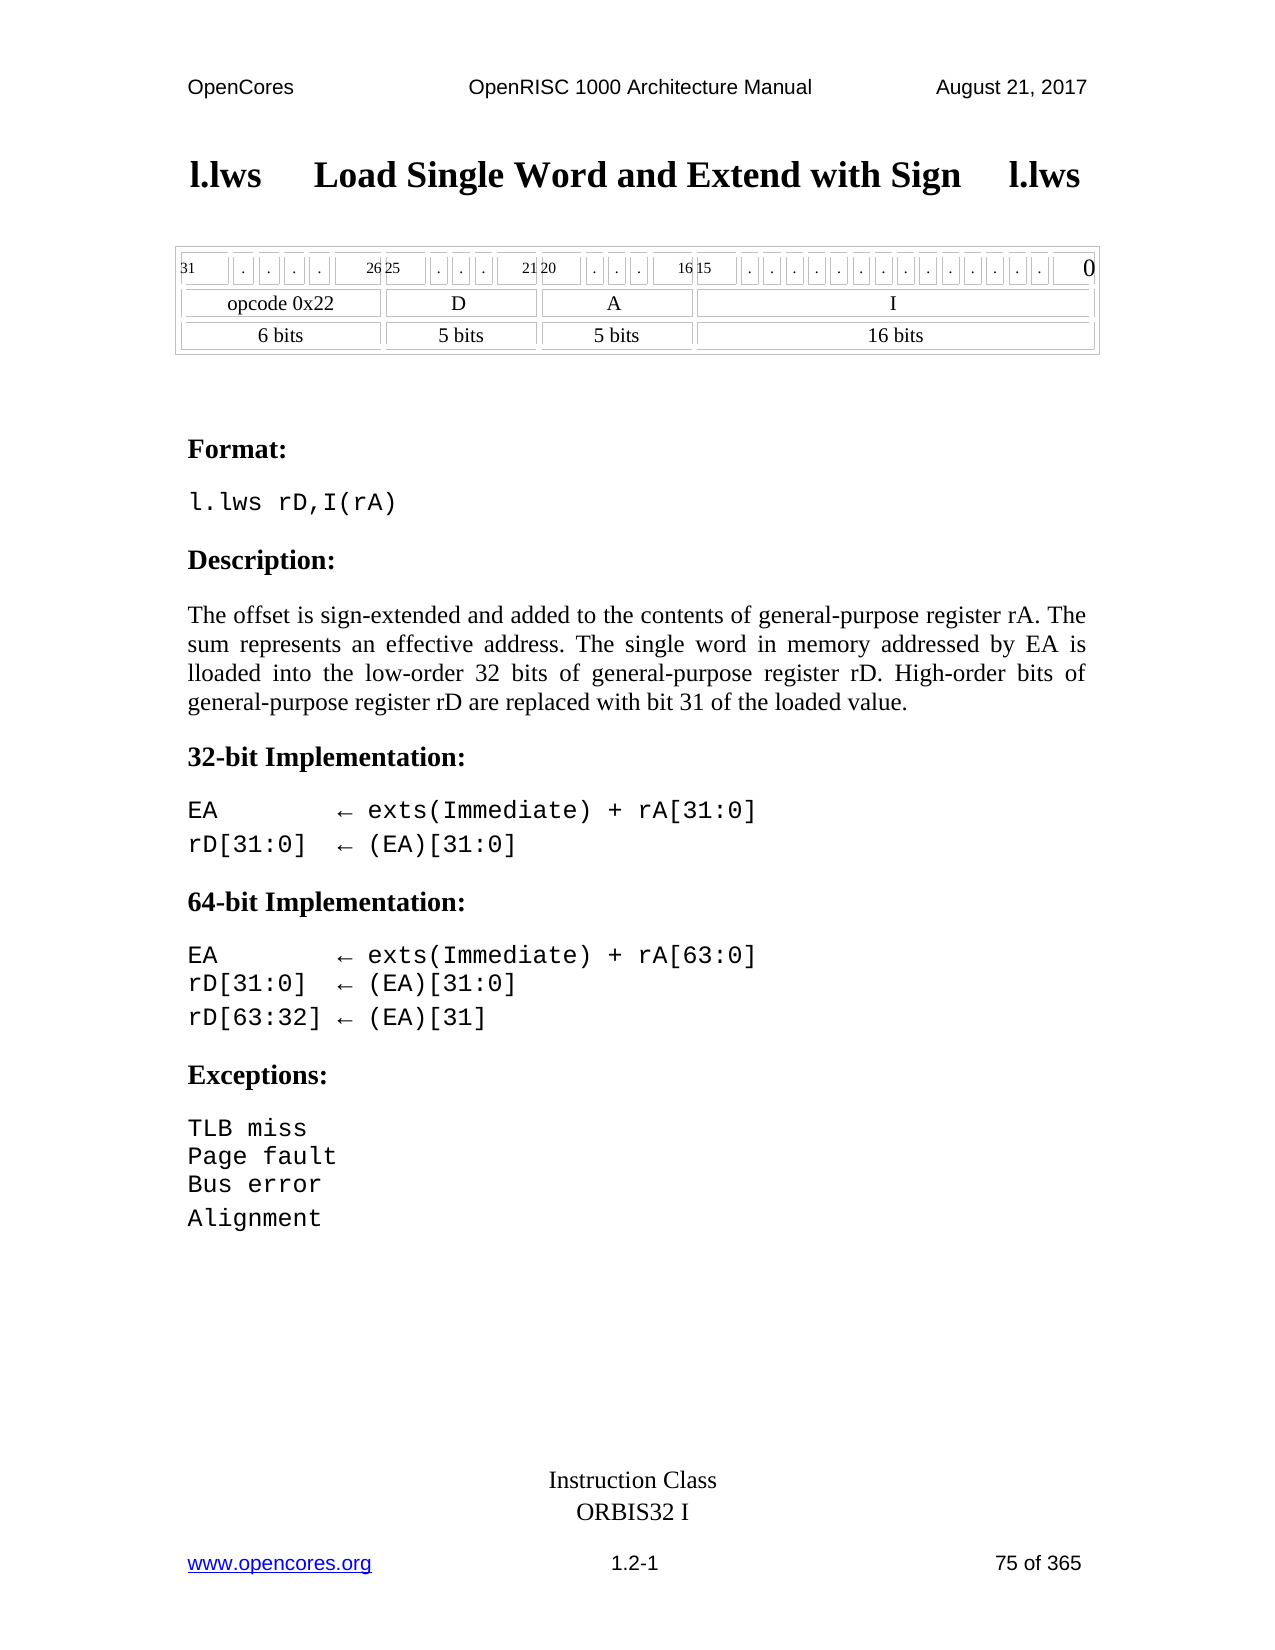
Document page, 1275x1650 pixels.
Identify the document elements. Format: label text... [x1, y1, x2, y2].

text Description: [187, 543, 1087, 575]
text 64-bit Implementation: [187, 885, 1087, 917]
text l.lws rD,I(rA) [187, 489, 1087, 518]
text The offset is sign-extended and added to the contents of general-purpose register rA. The sum represents an effective address. The single word in memory addressed by EA is lloaded into the low-order 32 bits of general-purpose register rD. High-order bits of general-purpose register rD are replaced with bit 31 of the loaded value. [187, 600, 1087, 715]
text 32-bit Implementation: [187, 740, 1087, 773]
text Format: [187, 432, 1087, 464]
text EA ← exts(Immediate) + rA[31:0] rD[31:0] ← (EA)[31:0] [187, 798, 1087, 860]
text TLB miss Page fault Bus error Alignment [187, 1115, 1087, 1234]
text EA ← exts(Immediate) + rA[63:0] rD[31:0] ← (EA)[31:0] rD[63:32] ← (EA)[31] [187, 942, 1087, 1033]
text Exceptions: [187, 1058, 1087, 1090]
